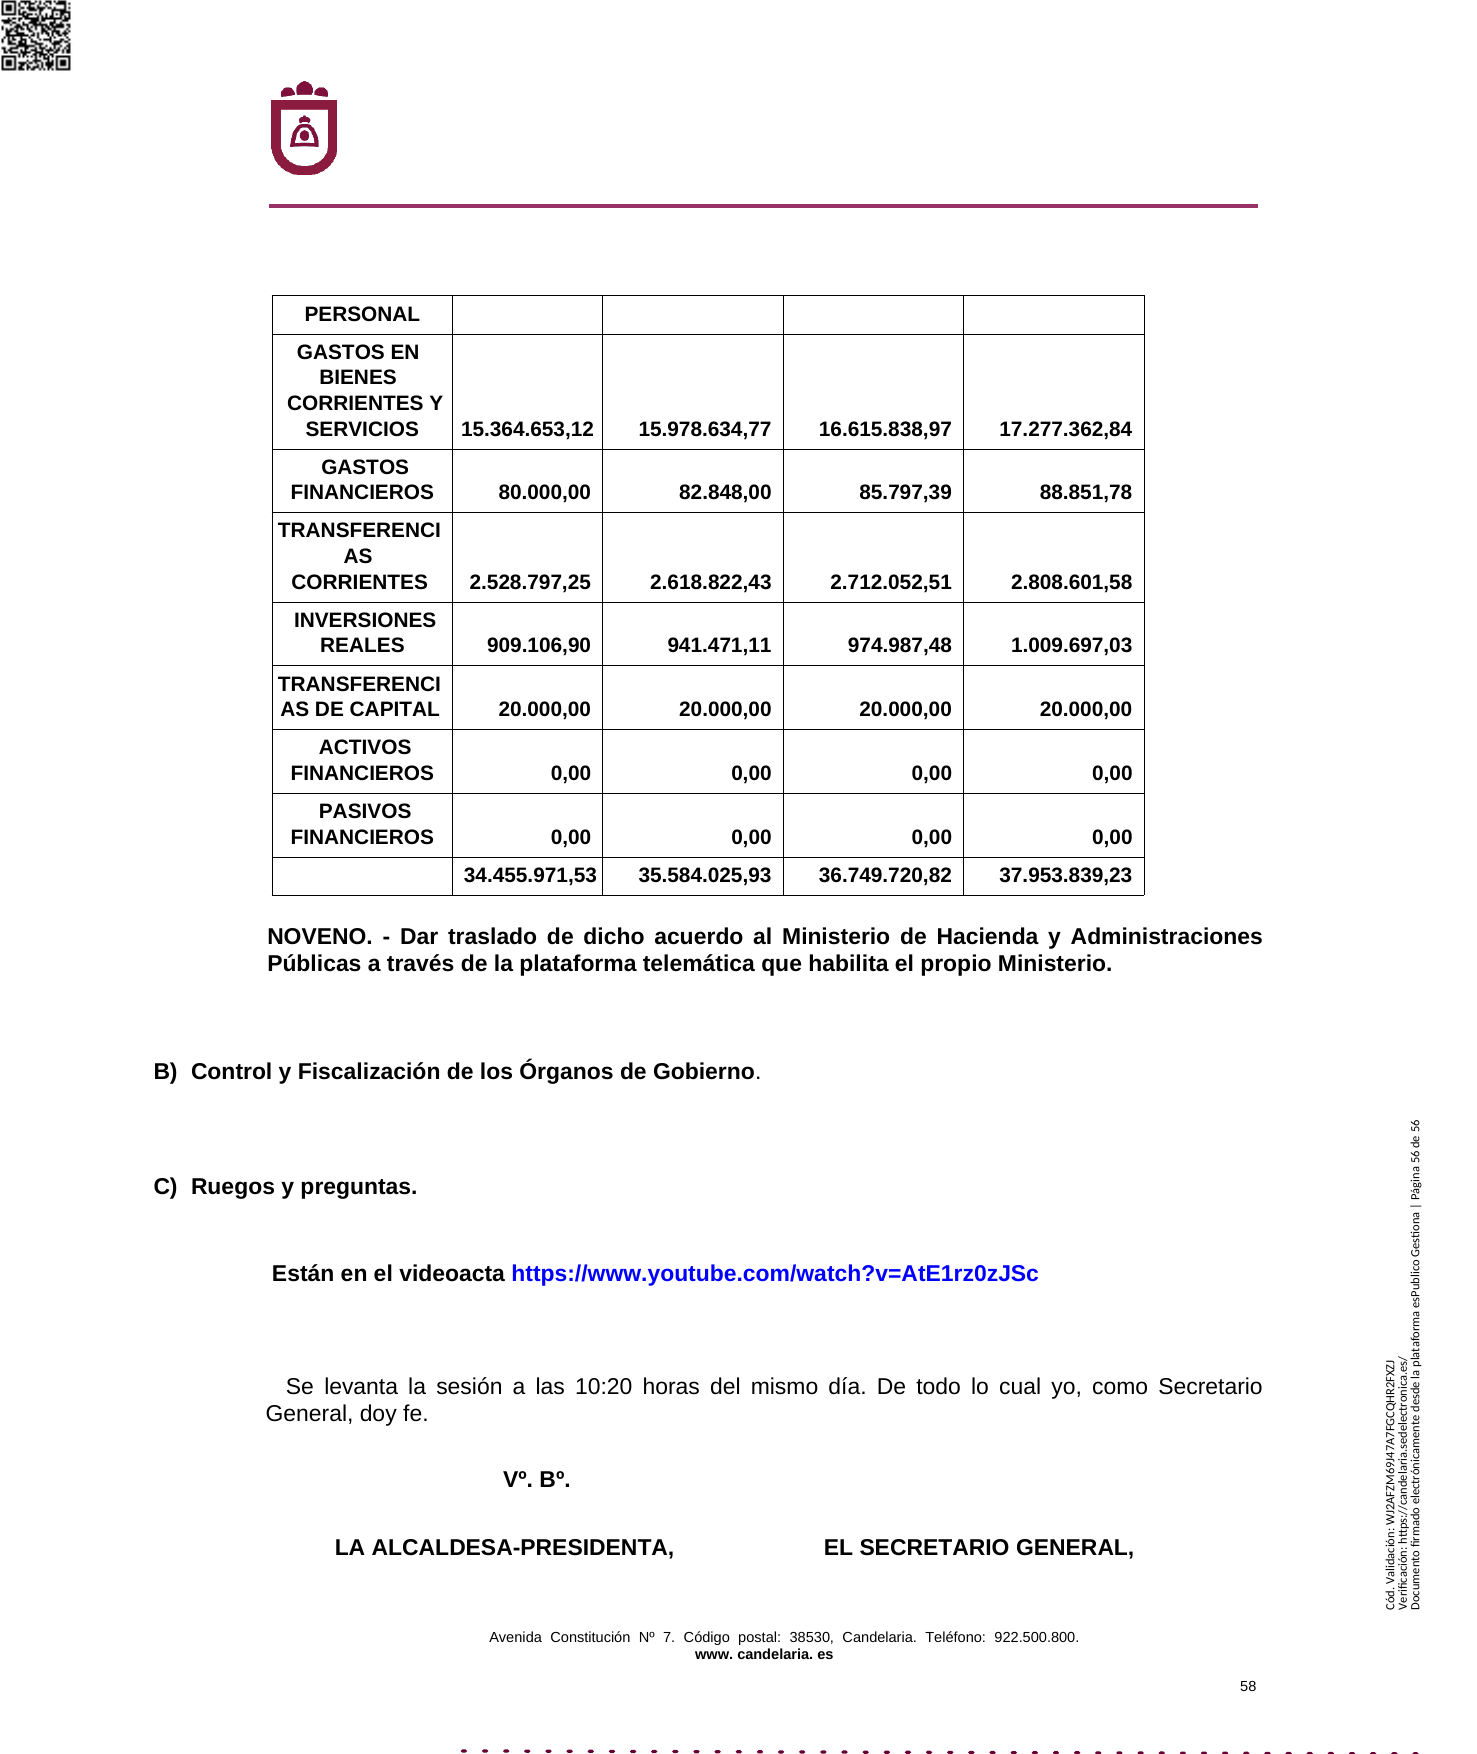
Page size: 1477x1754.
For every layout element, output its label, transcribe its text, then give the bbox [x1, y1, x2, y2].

table_cell 15.978.634,77 [603, 335, 783, 448]
table_cell 2.808.601,58 [964, 513, 1144, 602]
table_cell 37.953.839,23 [964, 858, 1144, 895]
table_cell 941.471,11 [603, 603, 783, 665]
table_cell [273, 858, 452, 895]
table_cell 974.987,48 [784, 603, 963, 665]
list Ruegos y preguntas. [153, 1171, 1263, 1200]
text LA ALCALDESA-PRESIDENTA, EL SECRETARIO GENERAL, [191, 1533, 1283, 1561]
table_cell ACTIVOS FINANCIEROS [273, 730, 452, 793]
table_cell 2.528.797,25 [453, 513, 602, 602]
table_cell 34.455.971,53 [453, 858, 602, 895]
table_cell [964, 296, 1144, 333]
text Vº. Bº. [267, 1466, 1263, 1492]
table_cell 85.797,39 [784, 450, 963, 512]
table_cell 2.618.822,43 [603, 513, 783, 602]
table_cell 0,00 [453, 794, 602, 857]
table_cell 16.615.838,97 [784, 335, 963, 448]
table_cell GASTOS EN BIENES CORRIENTES Y SERVICIOS [273, 335, 452, 448]
table_cell 82.848,00 [603, 450, 783, 512]
text Se levanta la sesión a las 10:20 horas del mismo día. De todo lo cual yo, como Secretario General, doy fe. [265, 1373, 1263, 1426]
table_cell 88.851,78 [964, 450, 1144, 512]
table_cell 20.000,00 [603, 666, 783, 729]
table_cell 20.000,00 [964, 666, 1144, 729]
table_cell 0,00 [784, 730, 963, 793]
text NOVENO. - Dar traslado de dicho acuerdo al Ministerio de Hacienda y Administraciones Públicas a través de la plataforma telemática que habilita el propio Ministerio. [267, 923, 1263, 977]
table_cell TRANSFERENCI AS CORRIENTES [273, 513, 452, 602]
table_cell 35.584.025,93 [603, 858, 783, 895]
table_cell TRANSFERENCI AS DE CAPITAL [273, 666, 452, 729]
table_cell 0,00 [964, 794, 1144, 857]
table_cell 0,00 [603, 730, 783, 793]
table_cell 17.277.362,84 [964, 335, 1144, 448]
table_cell INVERSIONES REALES [273, 603, 452, 665]
list Control y Fiscalización de los Órganos de Gobierno. [153, 1056, 1263, 1085]
table_cell [784, 296, 963, 333]
table_cell 0,00 [603, 794, 783, 857]
table_cell 0,00 [964, 730, 1144, 793]
table_cell 0,00 [784, 794, 963, 857]
table_cell [603, 296, 783, 333]
table_cell 20.000,00 [453, 666, 602, 729]
table_cell [453, 296, 602, 333]
table_cell PERSONAL [273, 296, 452, 333]
table_cell 909.106,90 [453, 603, 602, 665]
table_cell 80.000,00 [453, 450, 602, 512]
table_cell 15.364.653,12 [453, 335, 602, 448]
table_cell 0,00 [453, 730, 602, 793]
table_cell 20.000,00 [784, 666, 963, 729]
table_cell 2.712.052,51 [784, 513, 963, 602]
table_cell PASIVOS FINANCIEROS [273, 794, 452, 857]
table_cell 1.009.697,03 [964, 603, 1144, 665]
table_cell 36.749.720,82 [784, 858, 963, 895]
subtitle Están en el videoacta https://www.youtube.com/watch?v=AtE1rz0zJSc [265, 1258, 1283, 1287]
table_cell GASTOS FINANCIEROS [273, 450, 452, 512]
